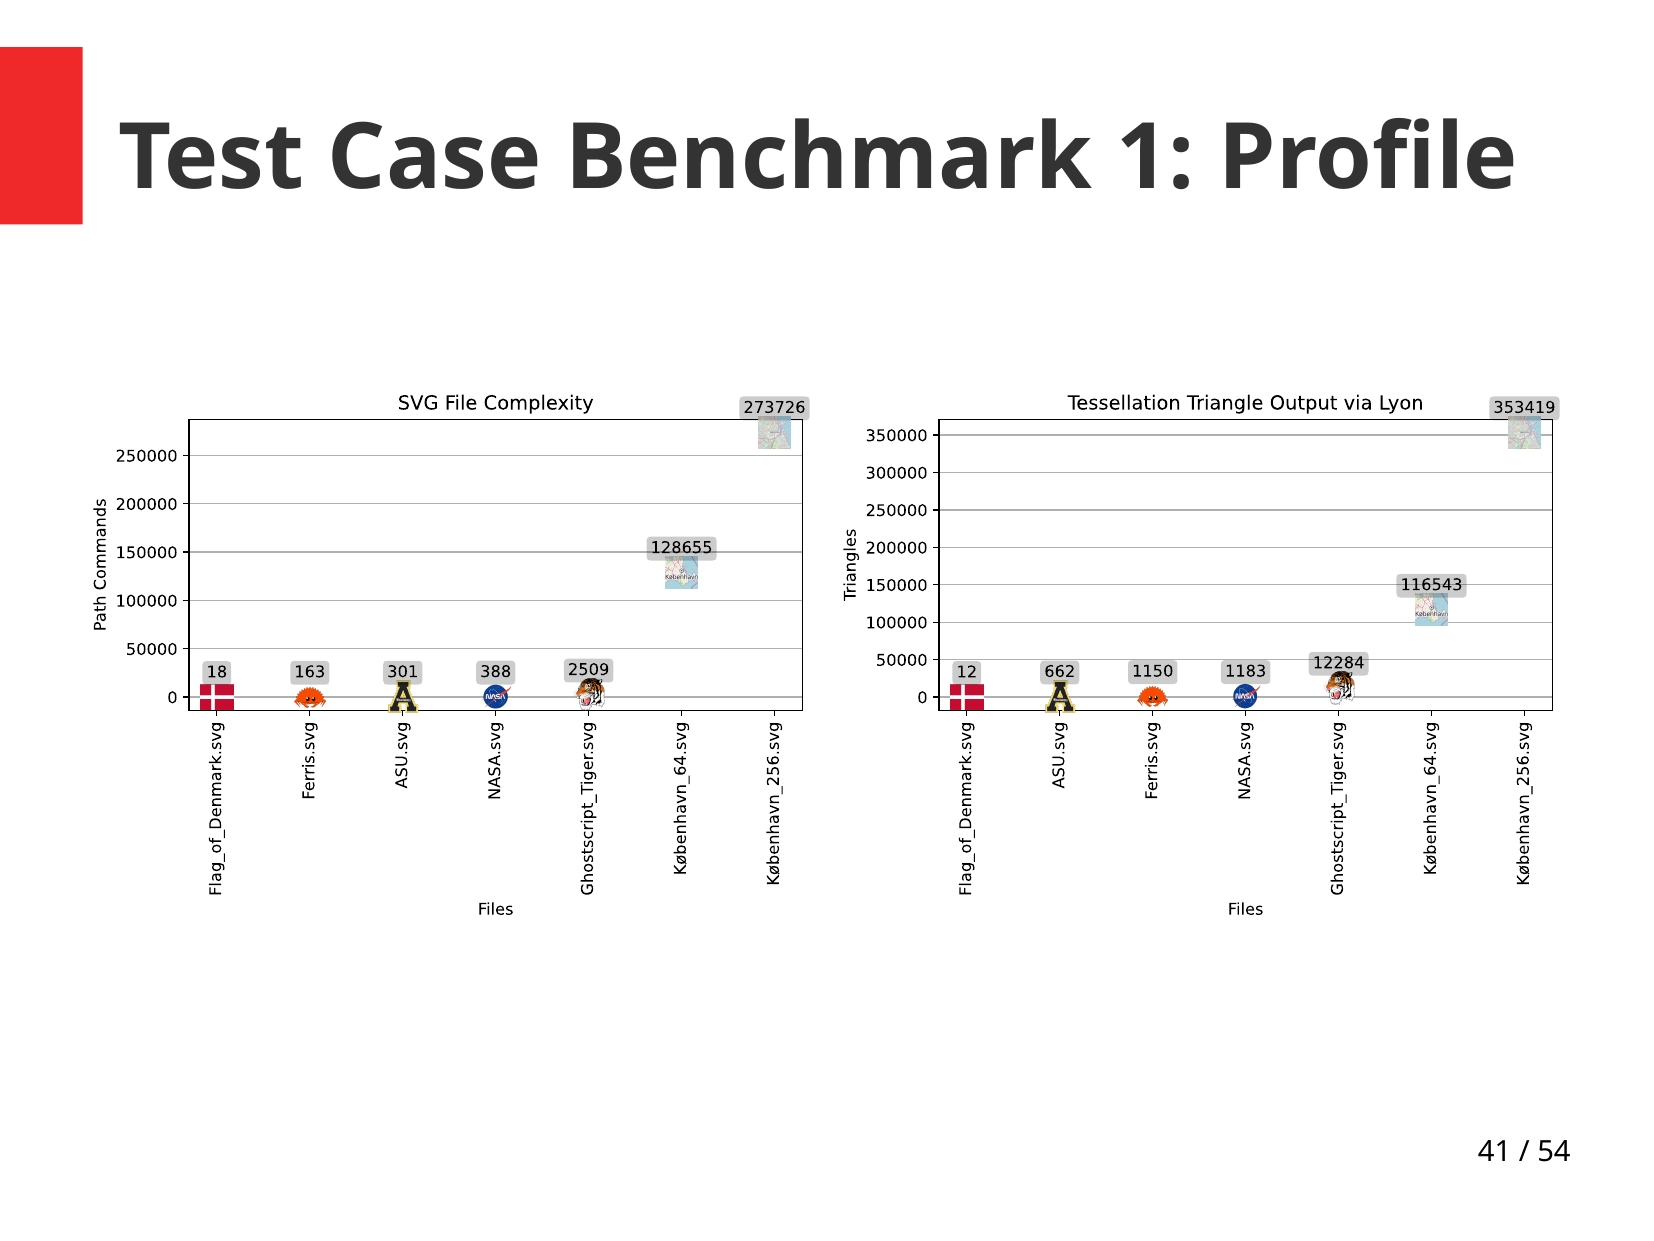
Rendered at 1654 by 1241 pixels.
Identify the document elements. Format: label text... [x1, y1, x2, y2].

title Test Case Benchmark 1: Profile [118, 49, 1571, 257]
picture [75, 375, 1576, 938]
